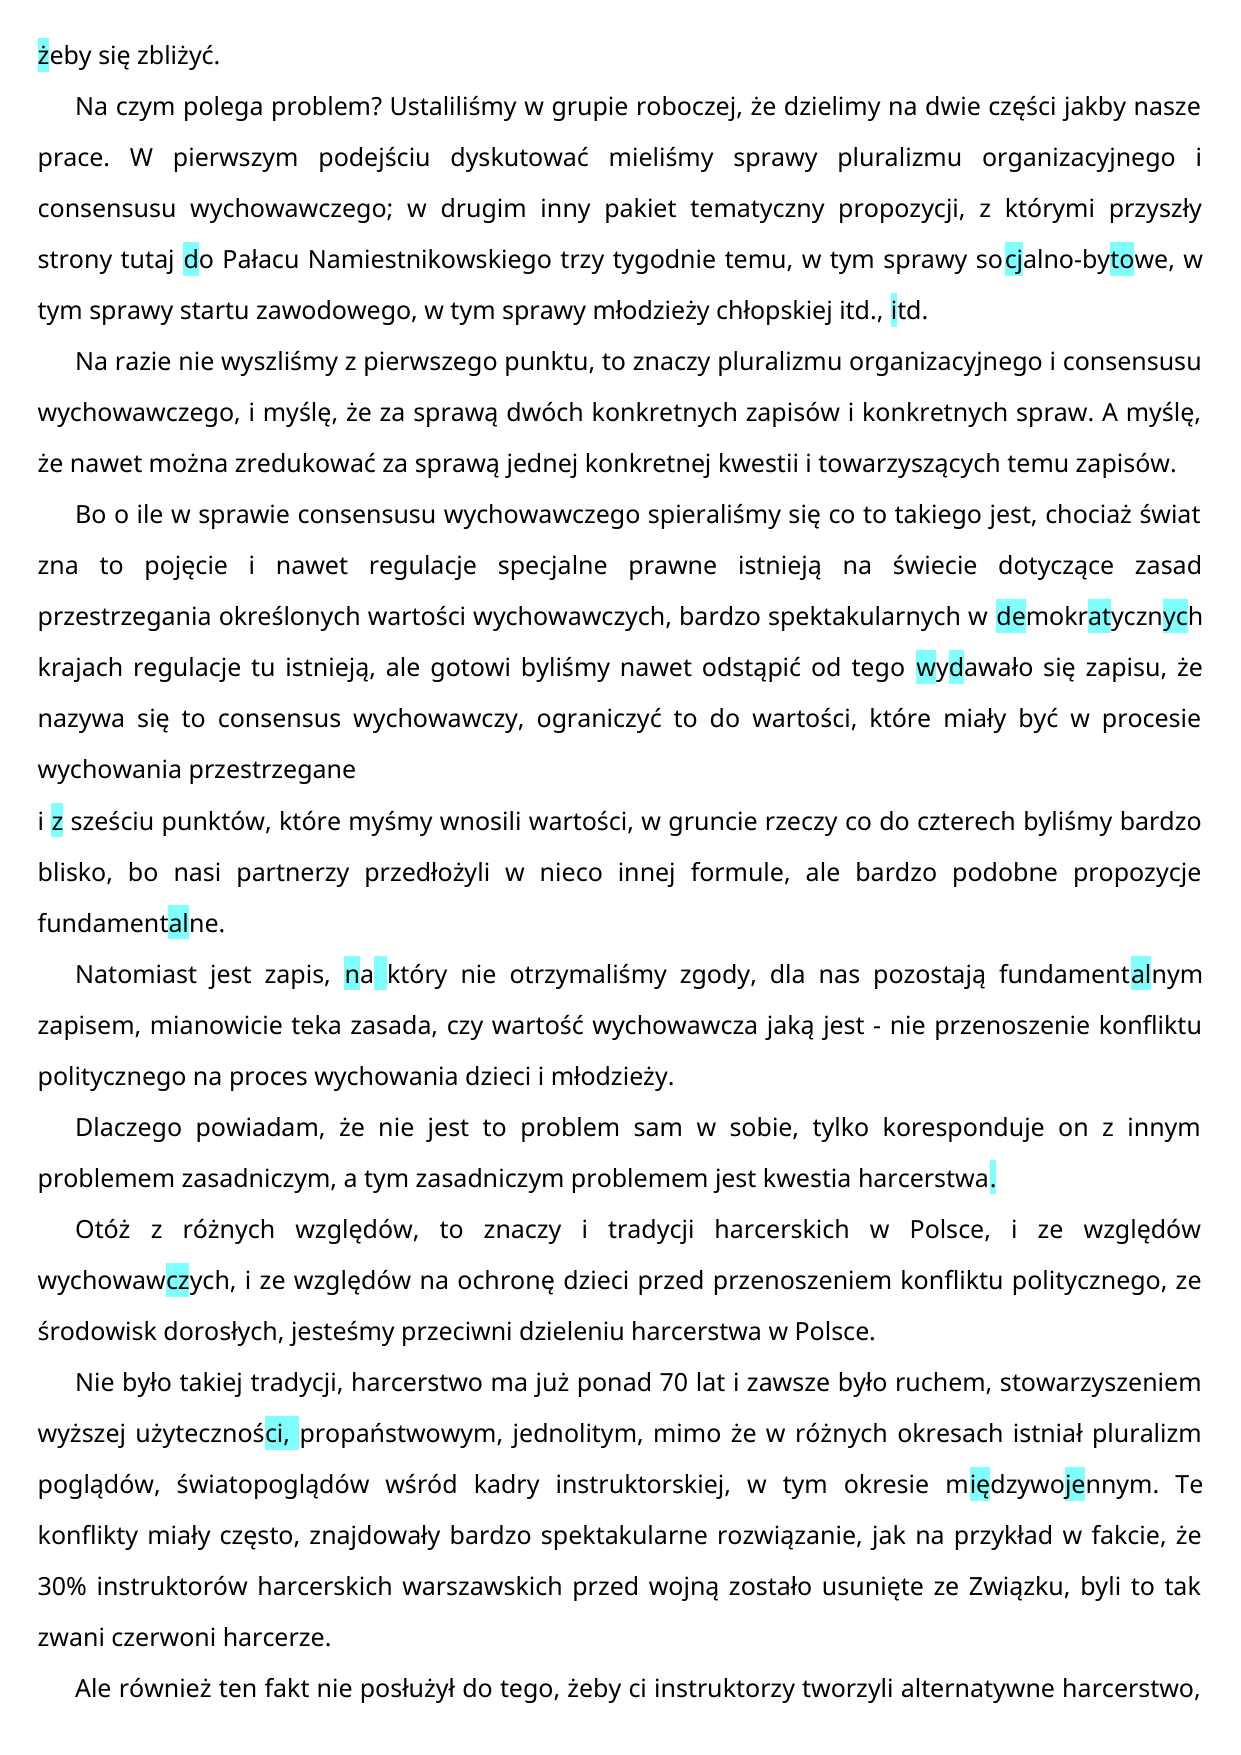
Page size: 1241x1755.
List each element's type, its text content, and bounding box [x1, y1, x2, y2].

text i z sześciu punktów, które myśmy wnosili wartości, w gruncie rzeczy co do czterech byliśmy bardzo blisko, bo nasi partnerzy przedłożyli w nieco innej formule, ale bardzo podobne propozycje fundamentalne. [37, 803, 1203, 939]
text Ale również ten fakt nie posłużył do tego, żeby ci instruktorzy tworzyli alternatywne harcerstwo, [37, 1671, 1203, 1705]
text Na czym polega problem? Ustaliliśmy w grupie roboczej, że dzielimy na dwie części jakby nasze prace. W pierwszym podejściu dyskutować mieliśmy sprawy pluralizmu organizacyjnego i consensusu wychowawczego; w drugim inny pakiet tematyczny propozycji, z którymi przyszły strony tutaj do Pałacu Namiestnikowskiego trzy tygodnie temu, w tym sprawy socjalno-bytowe, w tym sprawy startu zawodowego, w tym sprawy młodzieży chłopskiej itd., itd. [37, 88, 1203, 327]
text Otóż z różnych względów, to znaczy i tradycji harcerskich w Polsce, i ze względów wychowawczych, i ze względów na ochronę dzieci przed przenoszeniem konfliktu politycznego, ze środowisk dorosłych, jesteśmy przeciwni dzieleniu harcerstwa w Polsce. [37, 1211, 1203, 1348]
text Dlaczego powiadam, że nie jest to problem sam w sobie, tylko koresponduje on z innym problemem zasadniczym, a tym zasadniczym problemem jest kwestia harcerstwa. [37, 1109, 1203, 1194]
text żeby się zbliżyć. [37, 37, 1203, 72]
text Na razie nie wyszliśmy z pierwszego punktu, to znaczy pluralizmu organizacyjnego i consensusu wychowawczego, i myślę, że za sprawą dwóch konkretnych zapisów i konkretnych spraw. A myślę, że nawet można zredukować za sprawą jednej konkretnej kwestii i towarzyszących temu zapisów. [37, 344, 1203, 480]
text Nie było takiej tradycji, harcerstwo ma już ponad 70 lat i zawsze było ruchem, stowarzyszeniem wyższej użyteczności, propaństwowym, jednolitym, mimo że w różnych okresach istniał pluralizm poglądów, światopoglądów wśród kadry instruktorskiej, w tym okresie międzywojennym. Te konflikty miały często, znajdowały bardzo spektakularne rozwiązanie, jak na przykład w fakcie, że 30% instruktorów harcerskich warszawskich przed wojną zostało usunięte ze Związku, byli to tak zwani czerwoni harcerze. [37, 1364, 1203, 1654]
text Bo o ile w sprawie consensusu wychowawczego spieraliśmy się co to takiego jest, chociaż świat zna to pojęcie i nawet regulacje specjalne prawne istnieją na świecie dotyczące zasad przestrzegania określonych wartości wychowawczych, bardzo spektakularnych w demokratycznych krajach regulacje tu istnieją, ale gotowi byliśmy nawet odstąpić od tego wydawało się zapisu, że nazywa się to consensus wychowawczy, ograniczyć to do wartości, które miały być w procesie wychowania przestrzegane [37, 497, 1203, 786]
text Natomiast jest zapis, na który nie otrzymaliśmy zgody, dla nas pozostają fundamentalnym zapisem, mianowicie teka zasada, czy wartość wychowawcza jaką jest - nie przenoszenie konfliktu politycznego na proces wychowania dzieci i młodzieży. [37, 956, 1203, 1092]
